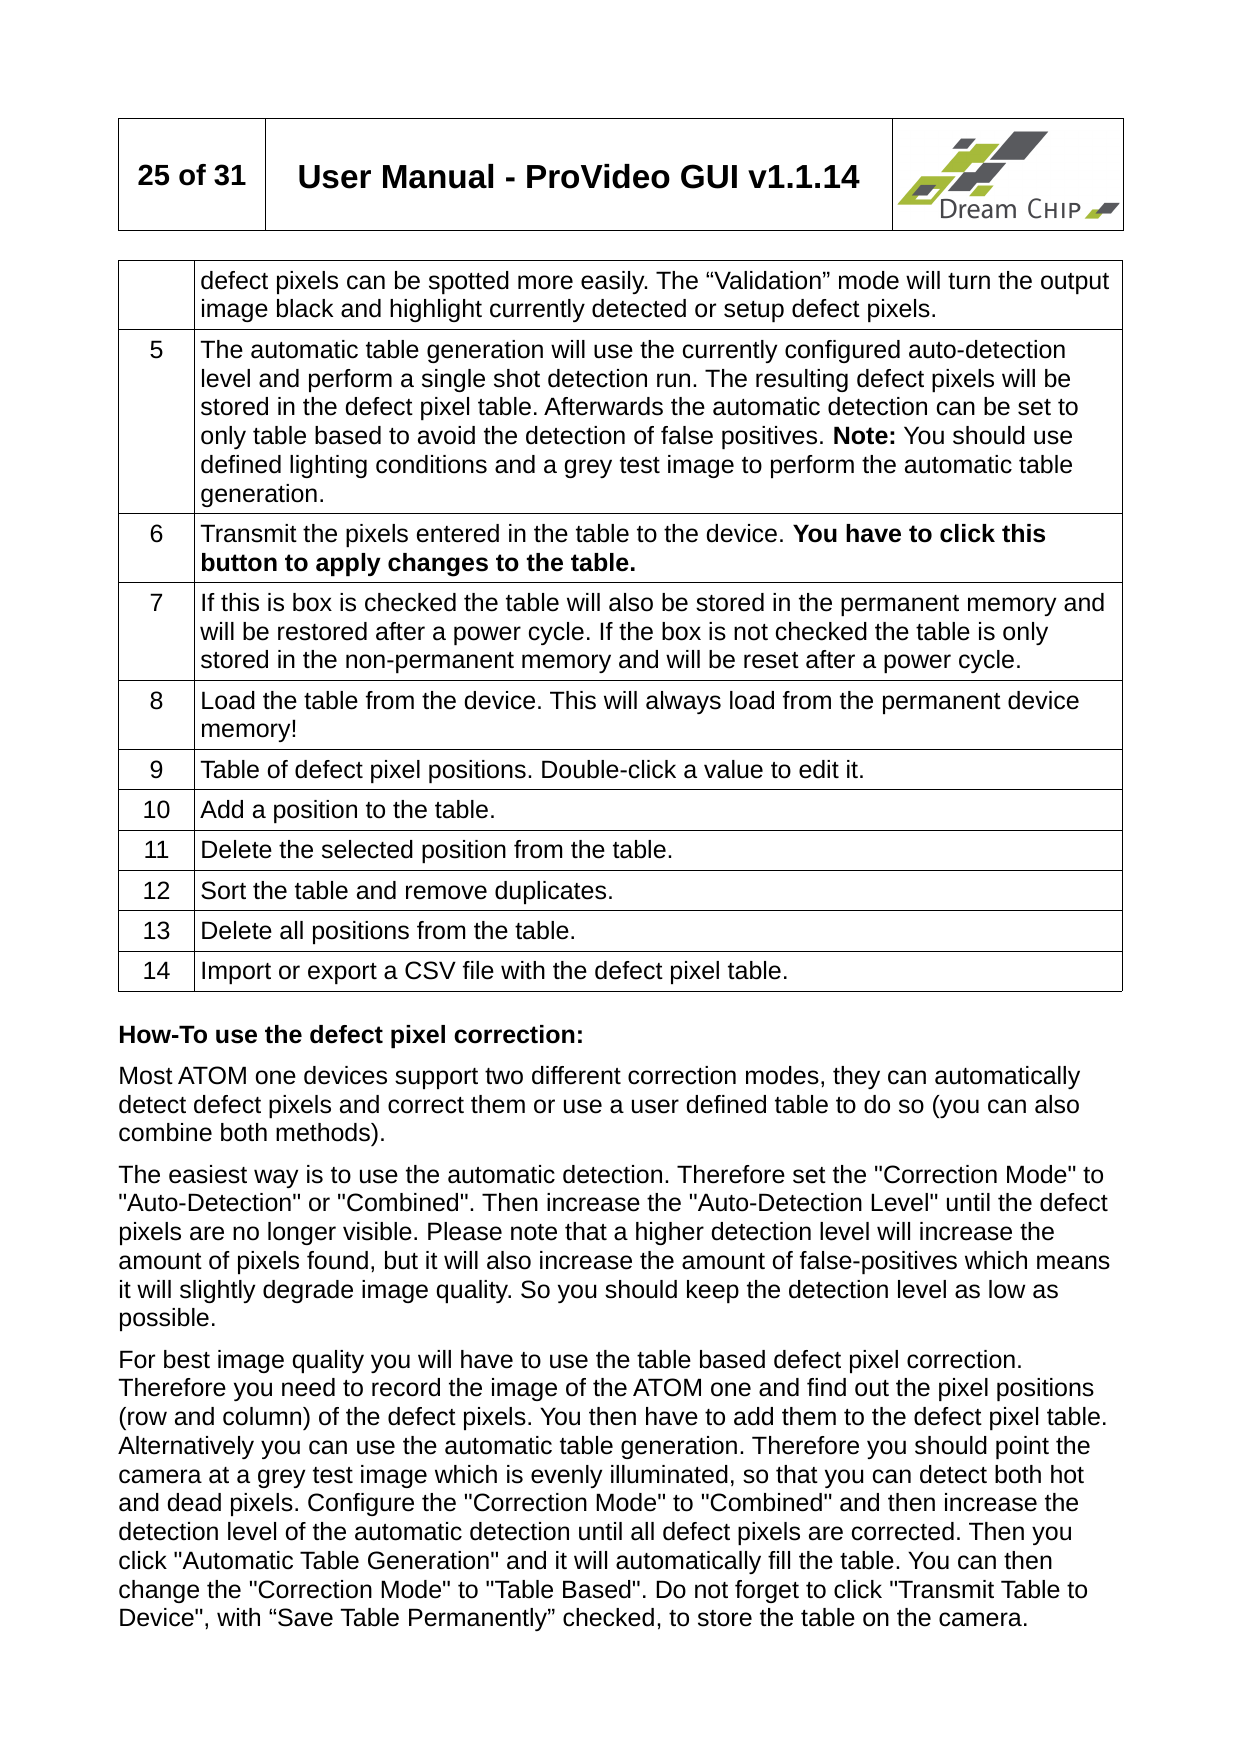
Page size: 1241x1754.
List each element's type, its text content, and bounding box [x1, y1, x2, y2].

table_cell 12 [119, 871, 194, 910]
table_cell 6 [119, 514, 194, 582]
table_cell Transmit the pixels entered in the table to the device. You have to click this button to apply changes to the table. [195, 514, 1122, 582]
table_cell 13 [119, 911, 194, 951]
picture [897, 130, 1120, 220]
table_cell Delete all positions from the table. [195, 911, 1122, 951]
table_cell Import or export a CSV file with the defect pixel table. [195, 952, 1122, 991]
table_cell Add a position to the table. [195, 790, 1122, 829]
table_cell If this is box is checked the table will also be stored in the permanent memory and will be restored after a power cycle. If the box is not checked the table is only stored in the non-permanent memory and will be reset after a power cycle. [195, 583, 1122, 680]
text For best image quality you will have to use the table based defect pixel correction. Therefore you need to record the image of the ATOM one and find out the pixel positions (row and column) of the defect pixels. You then have to add them to the defect pixel table. Alternatively you can use the automatic table generation. Therefore you should point the camera at a grey test image which is evenly illuminated, so that you can detect both hot and dead pixels. Configure the "Correction Mode" to "Combined" and then increase the detection level of the automatic detection until all defect pixels are corrected. Then you click "Automatic Table Generation" and it will automatically fill the table. You can then change the "Correction Mode" to "Table Based". Do not forget to click "Transmit Table to Device", with “Save Table Permanently” checked, to store the table on the camera. [118, 1345, 1122, 1632]
table_cell defect pixels can be spotted more easily. The “Validation” mode will turn the output image black and highlight currently detected or setup defect pixels. [195, 261, 1122, 329]
text How-To use the defect pixel correction: [118, 1020, 1122, 1048]
table_cell 7 [119, 583, 194, 680]
text Most ATOM one devices support two different correction modes, they can automatically detect defect pixels and correct them or use a user defined table to do so (you can also combine both methods). [118, 1061, 1122, 1147]
table_cell 11 [119, 831, 194, 870]
table_cell [119, 261, 194, 329]
table_cell 10 [119, 790, 194, 829]
table_cell Table of defect pixel positions. Double-click a value to edit it. [195, 750, 1122, 789]
text The easiest way is to use the automatic detection. Therefore set the "Correction Mode" to "Auto-Detection" or "Combined". Then increase the "Auto-Detection Level" until the defect pixels are no longer visible. Please note that a higher detection level will increase the amount of pixels found, but it will also increase the amount of false-positives which means it will slightly degrade image quality. So you should keep the detection level as low as possible. [118, 1160, 1122, 1332]
table_cell 8 [119, 681, 194, 749]
table_cell The automatic table generation will use the currently configured auto-detection level and perform a single shot detection run. The resulting defect pixels will be stored in the defect pixel table. Afterwards the automatic detection can be set to only table based to avoid the detection of false positives. Note: You should use defined lighting conditions and a grey test image to perform the automatic table generation. [195, 330, 1122, 513]
table_cell 9 [119, 750, 194, 789]
table_cell 5 [119, 330, 194, 513]
table_cell Sort the table and remove duplicates. [195, 871, 1122, 910]
table_cell Delete the selected position from the table. [195, 831, 1122, 870]
table_cell Load the table from the device. This will always load from the permanent device memory! [195, 681, 1122, 749]
table_cell 14 [119, 952, 194, 991]
